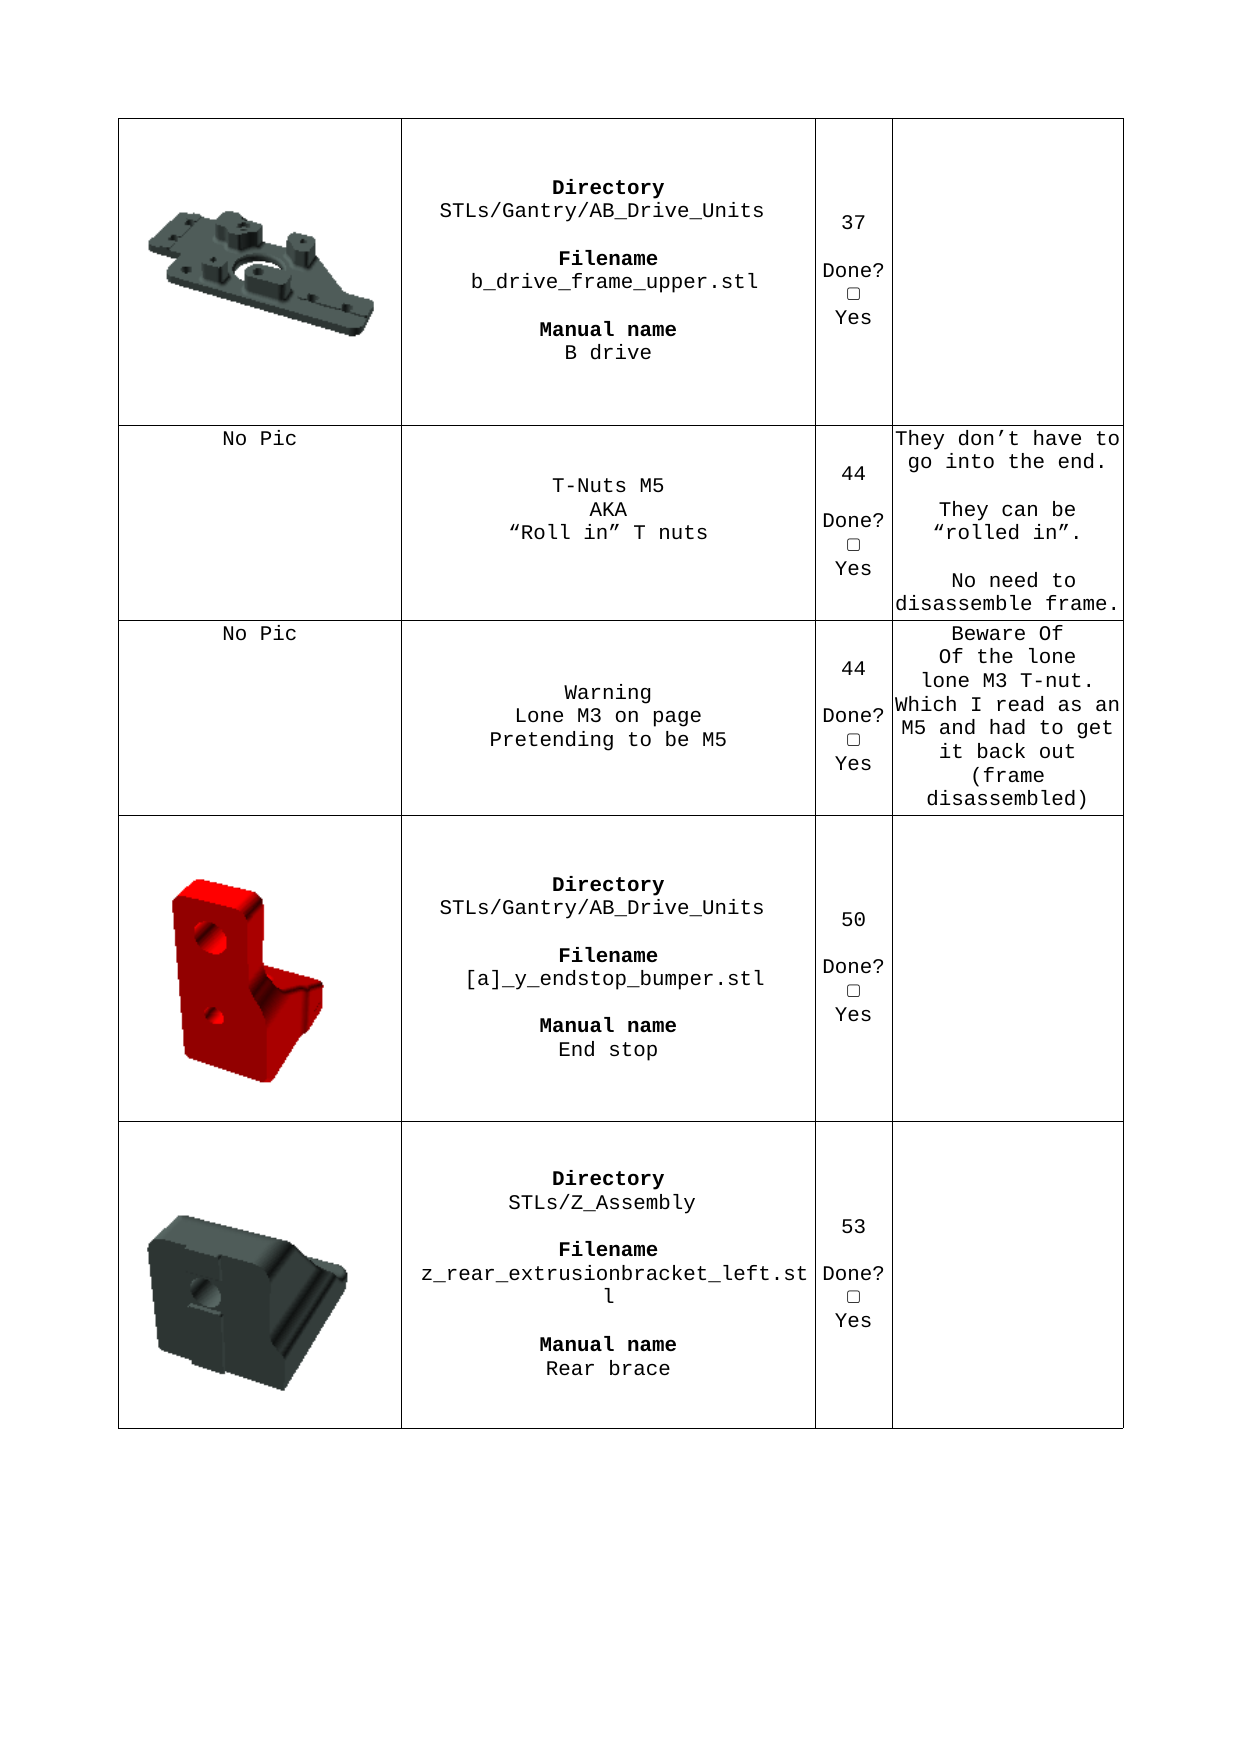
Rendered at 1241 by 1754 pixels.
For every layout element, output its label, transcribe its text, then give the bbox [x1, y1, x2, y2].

table_cell [119, 816, 401, 1121]
table_cell 50 Done? ▢ Yes [816, 816, 892, 1121]
picture [121, 817, 398, 1095]
picture [121, 1124, 398, 1402]
table_cell [893, 816, 1123, 1121]
table_cell Directory STLs/Gantry/AB_Drive_Units Filename b_drive_frame_upper.stl Manual name B drive [402, 119, 815, 425]
table_cell Warning Lone M3 on page Pretending to be M5 [402, 621, 815, 815]
table_cell No Pic [119, 621, 401, 815]
table_cell T-Nuts M5 AKA “Roll in” T nuts [402, 426, 815, 620]
table_cell Directory STLs/Gantry/AB_Drive_Units Filename [a]_y_endstop_bumper.stl Manual name End stop [402, 816, 815, 1121]
table_cell 37 Done? ▢ Yes [816, 119, 892, 425]
table_cell 53 Done? ▢ Yes [816, 1122, 892, 1428]
picture [121, 121, 398, 399]
table_cell Directory STLs/Z_Assembly Filename z_rear_extrusionbracket_left.stl Manual name Rear brace [402, 1122, 815, 1428]
table_cell [119, 119, 401, 425]
table_cell 44 Done? ▢ Yes [816, 621, 892, 815]
table_cell [893, 119, 1123, 425]
table_cell They don’t have to go into the end. They can be “rolled in”. No need to disassemble frame. [893, 426, 1123, 620]
table_cell No Pic [119, 426, 401, 620]
table_cell 44 Done? ▢ Yes [816, 426, 892, 620]
table_cell [893, 1122, 1123, 1428]
table_cell [119, 1122, 401, 1428]
table_cell Beware Of Of the lone lone M3 T-nut. Which I read as an M5 and had to get it back out (frame disassembled) [893, 621, 1123, 815]
